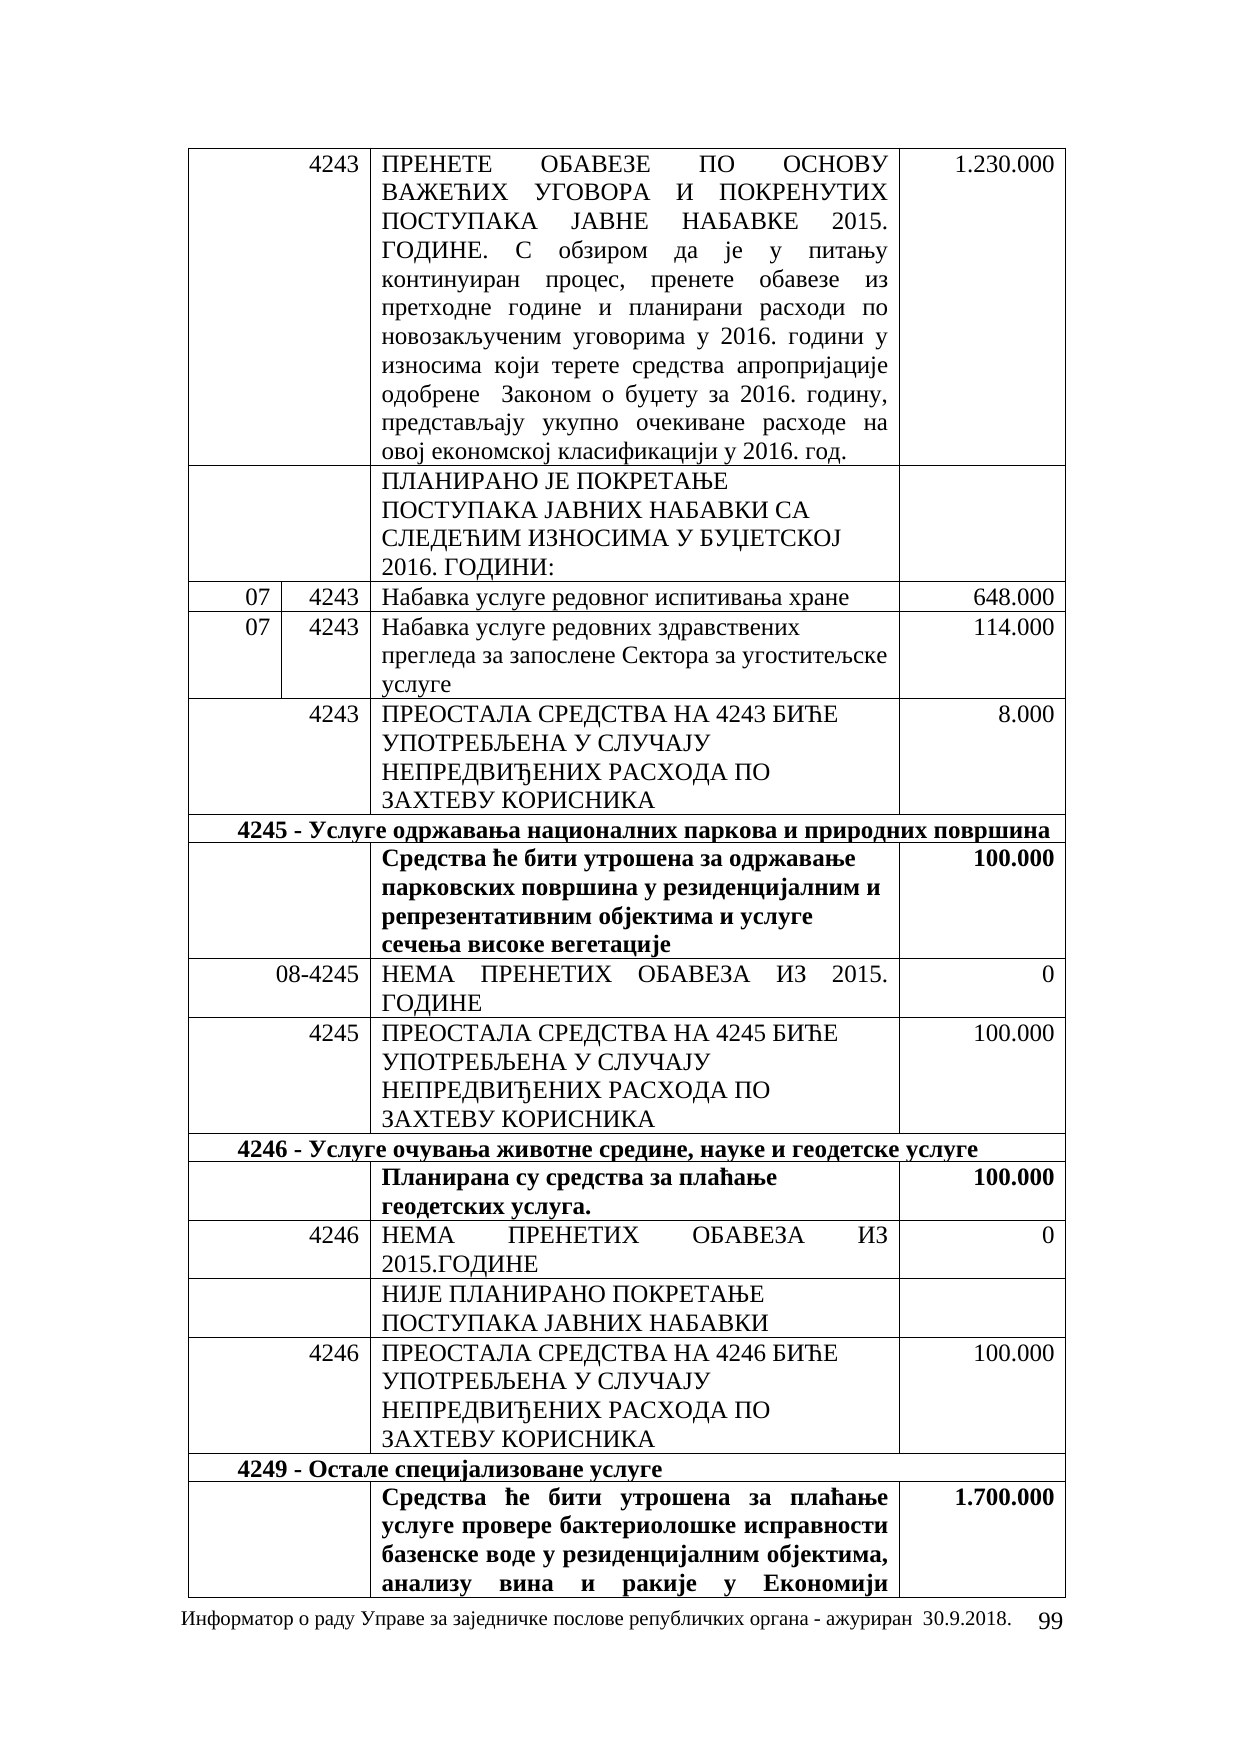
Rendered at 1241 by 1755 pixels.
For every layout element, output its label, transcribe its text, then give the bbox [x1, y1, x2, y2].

table_cell [189, 1162, 370, 1219]
table_cell 4246 [189, 1221, 370, 1278]
table_cell 100.000 [900, 1018, 1065, 1133]
table_cell НЕМА ПРЕНЕТИХ ОБАВЕЗА ИЗ 2015. ГОДИНЕ [371, 959, 899, 1017]
table_cell 1.700.000 [900, 1482, 1065, 1597]
table_cell 8.000 [900, 699, 1065, 814]
table_cell Средства ће бити утрошена за одржавање парковских површина у резиденцијалним и репрезентативним објектима и услуге сечења високе вегетације [371, 843, 899, 958]
table_cell 4243 [282, 582, 370, 611]
table_cell ПЛАНИРАНО ЈЕ ПОКРЕТАЊЕ ПОСТУПАКА ЈАВНИХ НАБАВКИ СА СЛЕДЕЋИМ ИЗНОСИМА У БУЏЕТСКОЈ 2016. ГОДИНИ: [371, 466, 899, 581]
table_cell [189, 466, 370, 581]
table_cell 4246 [189, 1338, 370, 1453]
table_cell 114.000 [900, 612, 1065, 698]
table_cell 08-4245 [189, 959, 370, 1017]
table_cell ПРЕОСТАЛА СРЕДСТВА НА 4246 БИЋЕ УПОТРЕБЉЕНА У СЛУЧАЈУ НЕПРЕДВИЂЕНИХ РАСХОДА ПО ЗАХТЕВУ КОРИСНИКА [371, 1338, 899, 1453]
table_cell Средства ће бити утрошена за плаћање услуге провере бактериолошке исправности базенске воде у резиденцијалним објектима, анализу вина и ракије у Економији [371, 1482, 899, 1597]
table_cell [189, 843, 370, 958]
table_cell 100.000 [900, 1338, 1065, 1453]
table_cell [900, 1279, 1065, 1337]
table_cell 4246 - Услуге очувања животне средине, науке и геодетске услуге [189, 1134, 1065, 1161]
table_cell 0 [900, 1221, 1065, 1278]
table_cell 100.000 [900, 843, 1065, 958]
table_cell 07 [189, 612, 281, 698]
table_cell Набавка услуге редовног испитивања хране [371, 582, 899, 611]
table_cell 4245 - Услуге одржавања националних паркова и природних површина [189, 815, 1065, 842]
table_cell 1.230.000 [900, 149, 1065, 465]
table_cell [189, 1279, 370, 1337]
table_cell 4249 - Остале специјализоване услуге [189, 1454, 1065, 1481]
table_cell [189, 1482, 370, 1597]
table_cell [900, 466, 1065, 581]
table_cell ПРЕОСТАЛА СРЕДСТВА НА 4245 БИЋЕ УПОТРЕБЉЕНА У СЛУЧАЈУ НЕПРЕДВИЂЕНИХ РАСХОДА ПО ЗАХТЕВУ КОРИСНИКА [371, 1018, 899, 1133]
table_cell 4243 [189, 699, 370, 814]
table_cell 0 [900, 959, 1065, 1017]
table_cell 4243 [189, 149, 370, 465]
table_cell НЕМА ПРЕНЕТИХ ОБАВЕЗА ИЗ 2015.ГОДИНЕ [371, 1221, 899, 1278]
table_cell 100.000 [900, 1162, 1065, 1219]
table_cell 4245 [189, 1018, 370, 1133]
table_cell НИЈЕ ПЛАНИРАНО ПОКРЕТАЊЕ ПОСТУПАКА ЈАВНИХ НАБАВКИ [371, 1279, 899, 1337]
table_cell 07 [189, 582, 281, 611]
table_cell 648.000 [900, 582, 1065, 611]
table_cell Набавка услуге редовних здравствених прегледа за запослене Сектора за угоститељске услуге [371, 612, 899, 698]
table_cell Планирана су средства за плаћање геодетских услуга. [371, 1162, 899, 1219]
table_cell ПРЕНЕТЕ ОБАВЕЗЕ ПО ОСНОВУ ВАЖЕЋИХ УГОВОРА И ПОКРЕНУТИХ ПОСТУПАКА ЈАВНЕ НАБАВКЕ 2015. ГОДИНЕ. С обзиром да је у питању континуиран процес, пренете обавезе из претходне године и планирани расходи по новозакљученим уговорима у 2016. години у износима који терете средства апропријације одобрене Законом о буџету за 2016. годину, представљају укупно очекиване расходе на овој економској класификацији у 2016. год. [371, 149, 899, 465]
table_cell 4243 [282, 612, 370, 698]
table_cell ПРЕОСТАЛА СРЕДСТВА НА 4243 БИЋЕ УПОТРЕБЉЕНА У СЛУЧАЈУ НЕПРЕДВИЂЕНИХ РАСХОДА ПО ЗАХТЕВУ КОРИСНИКА [371, 699, 899, 814]
